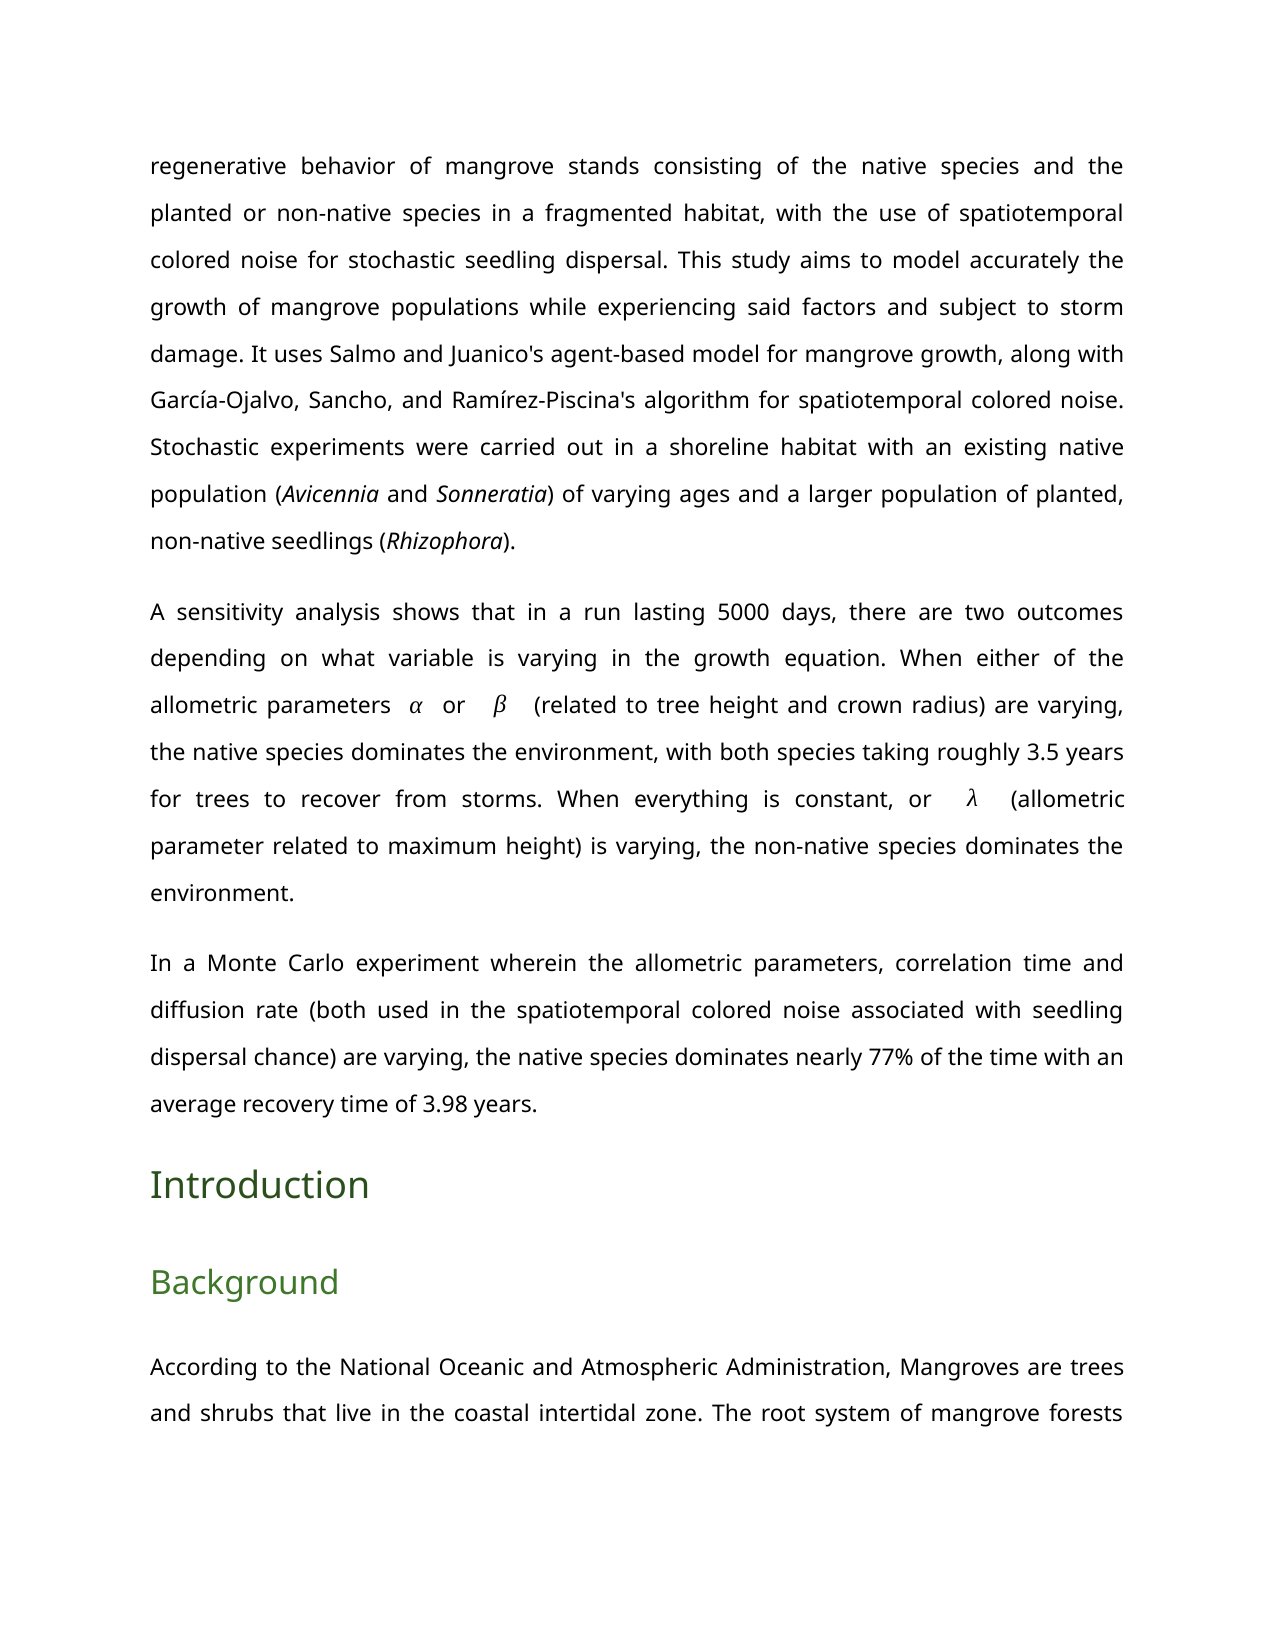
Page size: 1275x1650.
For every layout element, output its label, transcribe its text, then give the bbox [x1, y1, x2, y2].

text regenerative behavior of mangrove stands consisting of the native species and the planted or non-native species in a fragmented habitat, with the use of spatiotemporal colored noise for stochastic seedling dispersal. This study aims to model accurately the growth of mangrove populations while experiencing said factors and subject to storm damage. It uses Salmo and Juanico's agent-based model for mangrove growth, along with García-Ojalvo, Sancho, and Ramírez-Piscina's algorithm for spatiotemporal colored noise. Stochastic experiments were carried out in a shoreline habitat with an existing native population (Avicennia and Sonneratia) of varying ages and a larger population of planted, non-native seedlings (Rhizophora). [150, 150, 1125, 556]
subtitle Introduction [150, 1158, 1125, 1209]
text According to the National Oceanic and Atmospheric Administration, Mangroves are trees and shrubs that live in the coastal intertidal zone. The root system of mangrove forests [150, 1350, 1125, 1428]
subtitle Background [150, 1259, 1125, 1304]
text In a Monte Carlo experiment wherein the allometric parameters, correlation time and diffusion rate (both used in the spatiotemporal colored noise associated with seedling dispersal chance) are varying, the native species dominates nearly 77% of the time with an average recovery time of 3.98 years. [150, 947, 1125, 1119]
text A sensitivity analysis shows that in a run lasting 5000 days, there are two outcomes depending on what variable is varying in the growth equation. When either of the allometric parametersor (related to tree height and crown radius) are varying, the native species dominates the environment, with both species taking roughly 3.5 years for trees to recover from storms. When everything is constant, or (allometric parameter related to maximum height) is varying, the non-native species dominates the environment. [150, 596, 1125, 908]
